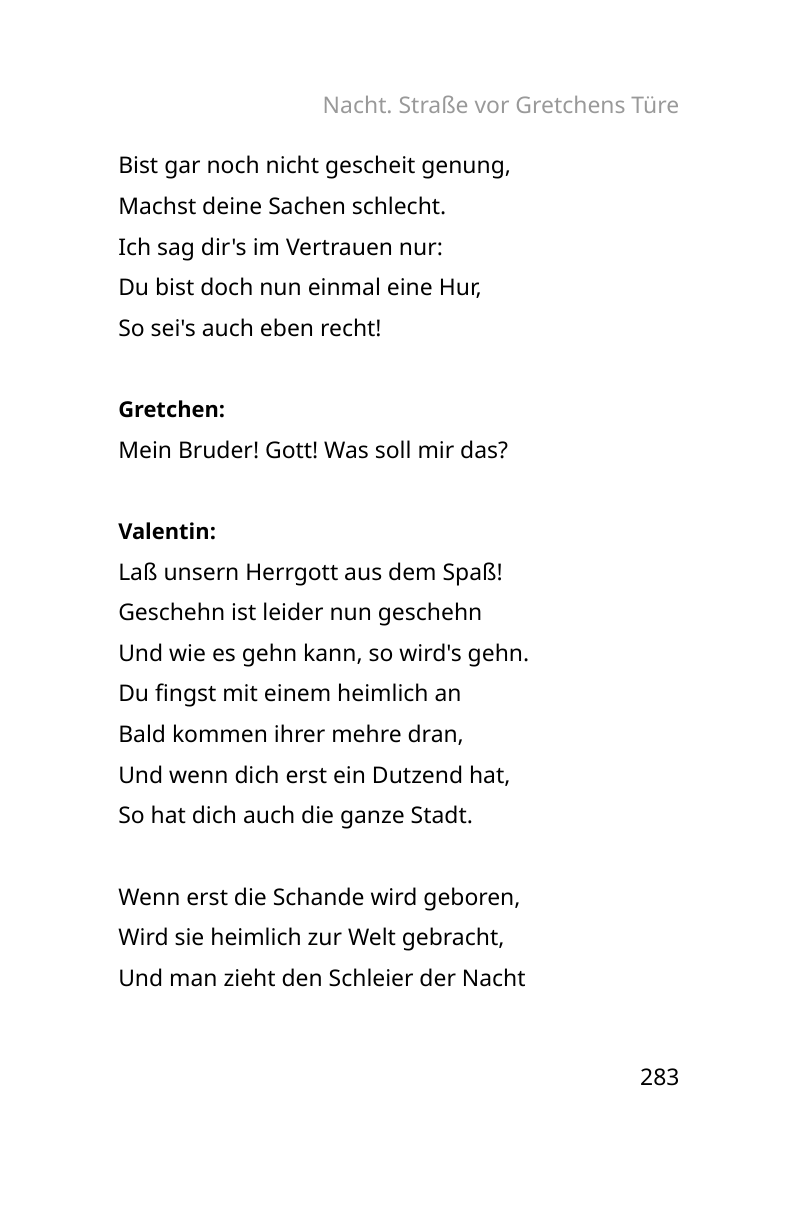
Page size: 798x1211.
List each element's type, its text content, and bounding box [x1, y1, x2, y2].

text Wenn erst die Schande wird geboren, Wird sie heimlich zur Welt gebracht, Und man zieht den Schleier der Nacht [118, 858, 679, 993]
text Bist gar noch nicht gescheit genung, Machst deine Sachen schlecht. Ich sag dir's im Vertrauen nur: Du bist doch nun einmal eine Hur, So sei's auch eben recht! [118, 149, 679, 343]
text Gretchen: Mein Bruder! Gott! Was soll mir das? [118, 370, 679, 465]
text Valentin: Laß unsern Herrgott aus dem Spaß! Geschehn ist leider nun geschehn Und wie es gehn kann, so wird's gehn. Du fingst mit einem heimlich an Bald kommen ihrer mehre dran, Und wenn dich erst ein Dutzend hat, So hat dich auch die ganze Stadt. [118, 492, 679, 831]
